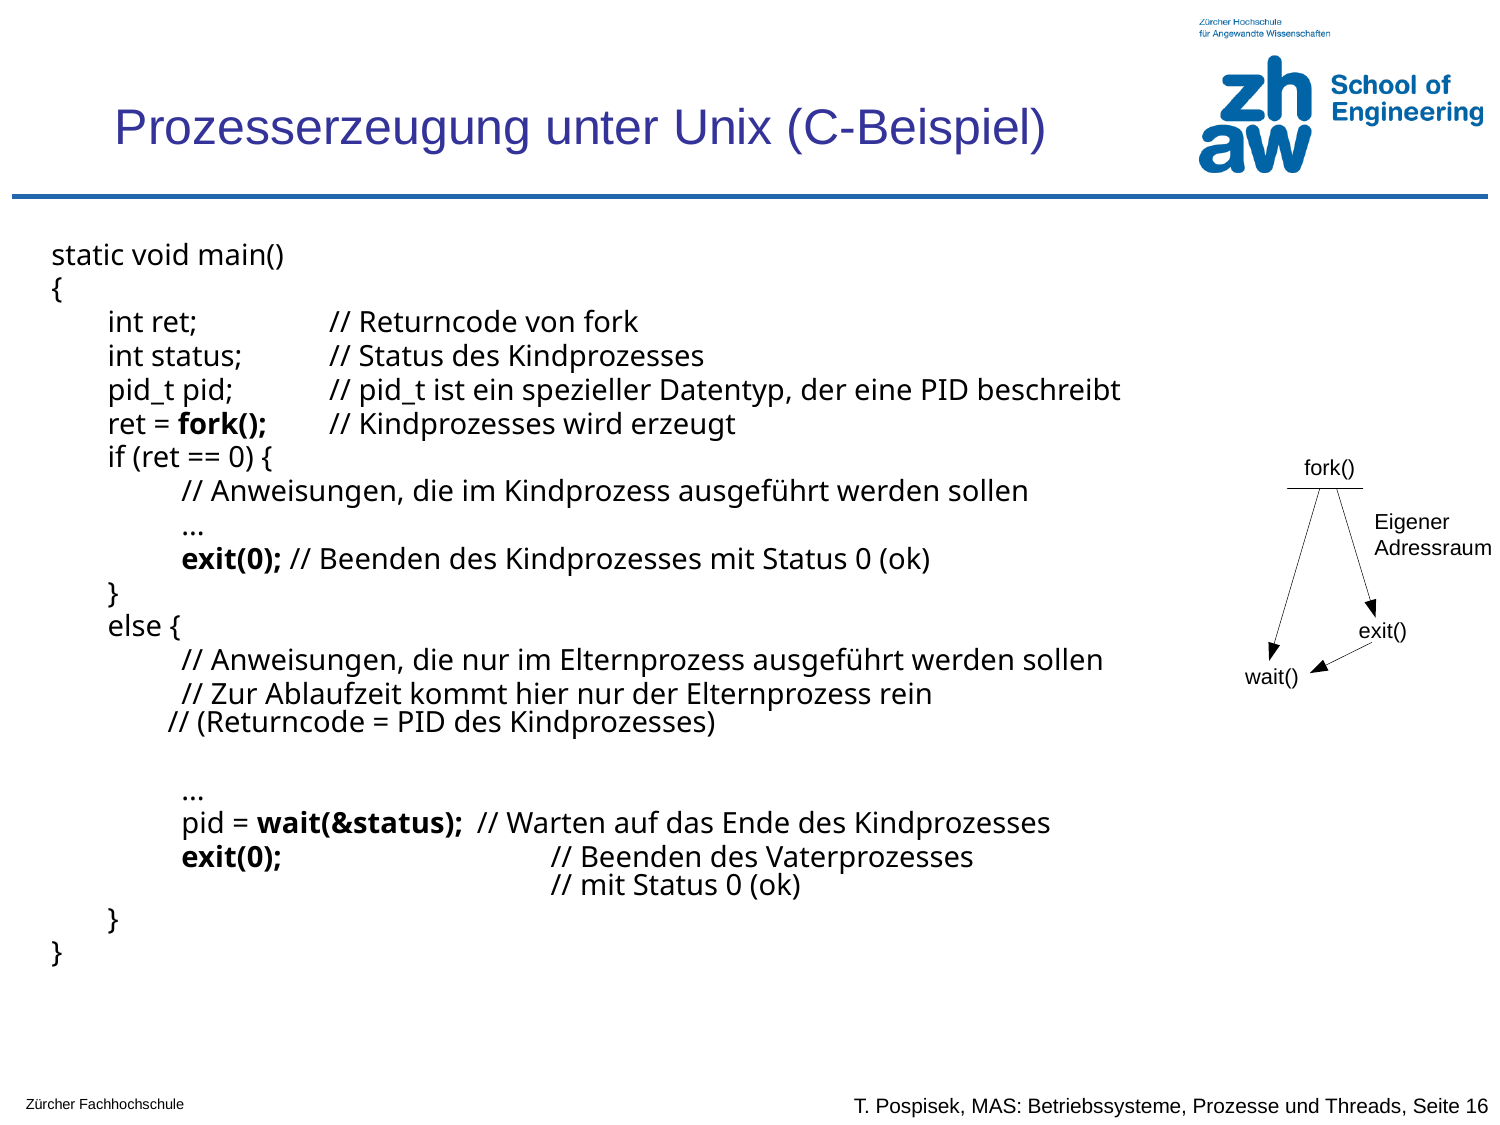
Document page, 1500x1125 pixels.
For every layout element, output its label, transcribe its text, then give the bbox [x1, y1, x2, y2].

picture [1211, 426, 1500, 721]
title Prozesserzeugung unter Unix (C-Beispiel) [99, 50, 1379, 163]
picture [1199, 19, 1483, 173]
list static void main() { int ret; // Returncode von fork int status; // Status des Kindprozesses pid_t pid; // pid_t ist ein spezieller Datentyp, der eine PID beschreibt ret = fork(); // Kindprozesses wird erzeugt if (ret == 0) { // Anweisungen, die im Kindprozess ausgeführt werden sollen ... exit(0); // Beenden des Kindprozesses mit Status 0 (ok) } else { // Anweisungen, die nur im Elternprozess ausgeführt werden sollen // Zur Ablaufzeit kommt hier nur der Elternprozess rein // (Returncode = PID des Kindprozesses) ... pid = wait(&status); // Warten auf das Ende des Kindprozesses exit(0); // Beenden des Vaterprozesses // mit Status 0 (ok) } } [36, 235, 1294, 1036]
